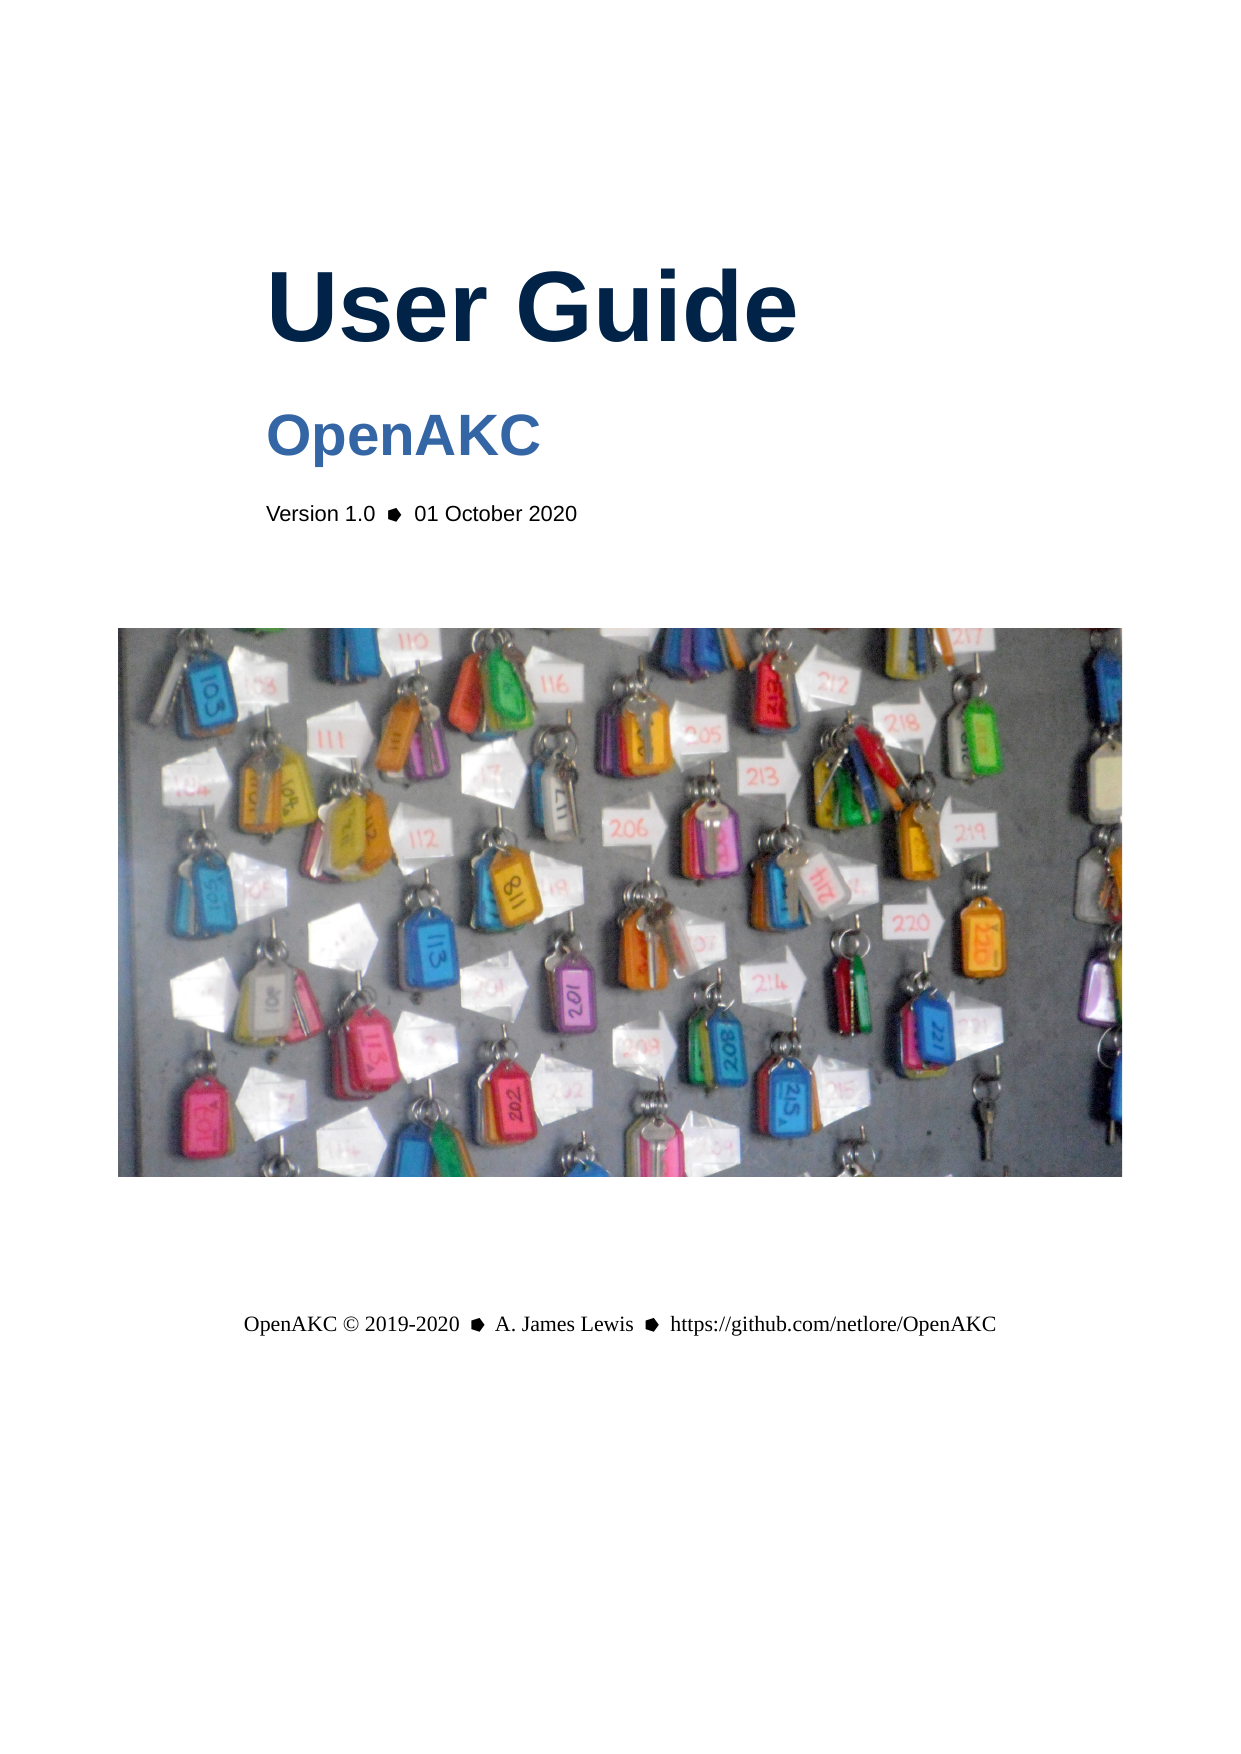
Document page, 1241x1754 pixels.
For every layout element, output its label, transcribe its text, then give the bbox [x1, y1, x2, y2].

subtitle Version 1.0 ⭓ 01 October 2020 [118, 486, 1122, 529]
picture [118, 628, 1123, 1177]
text OpenAKC © 2019-2020 ⭓ A. James Lewis ⭓ https://github.com/netlore/OpenAKC [118, 1311, 1122, 1336]
title User Guide [118, 248, 1122, 363]
title OpenAKC [118, 400, 1122, 467]
